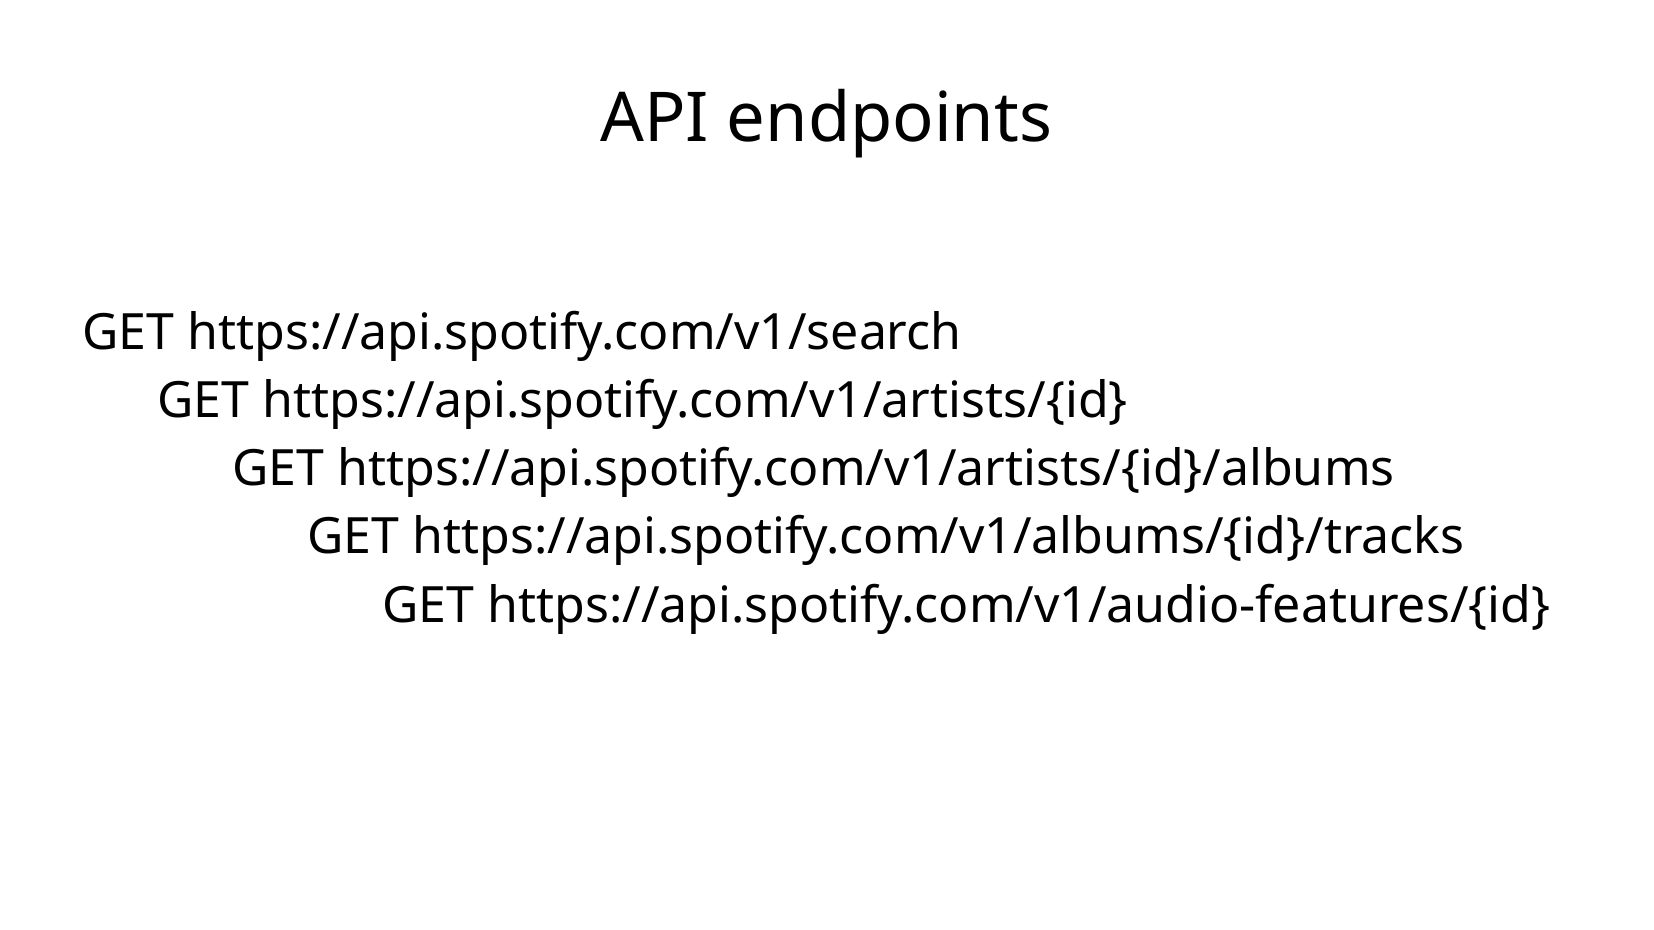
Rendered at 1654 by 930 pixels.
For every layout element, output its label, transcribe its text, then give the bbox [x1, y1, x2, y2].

title API endpoints [82, 36, 1571, 193]
subtitle GET https://api.spotify.com/v1/search GET https://api.spotify.com/v1/artists/{id} GET https://api.spotify.com/v1/artists/{id}/albums GET https://api.spotify.com/v1/albums/{id}/tracks GET https://api.spotify.com/v1/audio-features/{id} [82, 217, 1571, 757]
